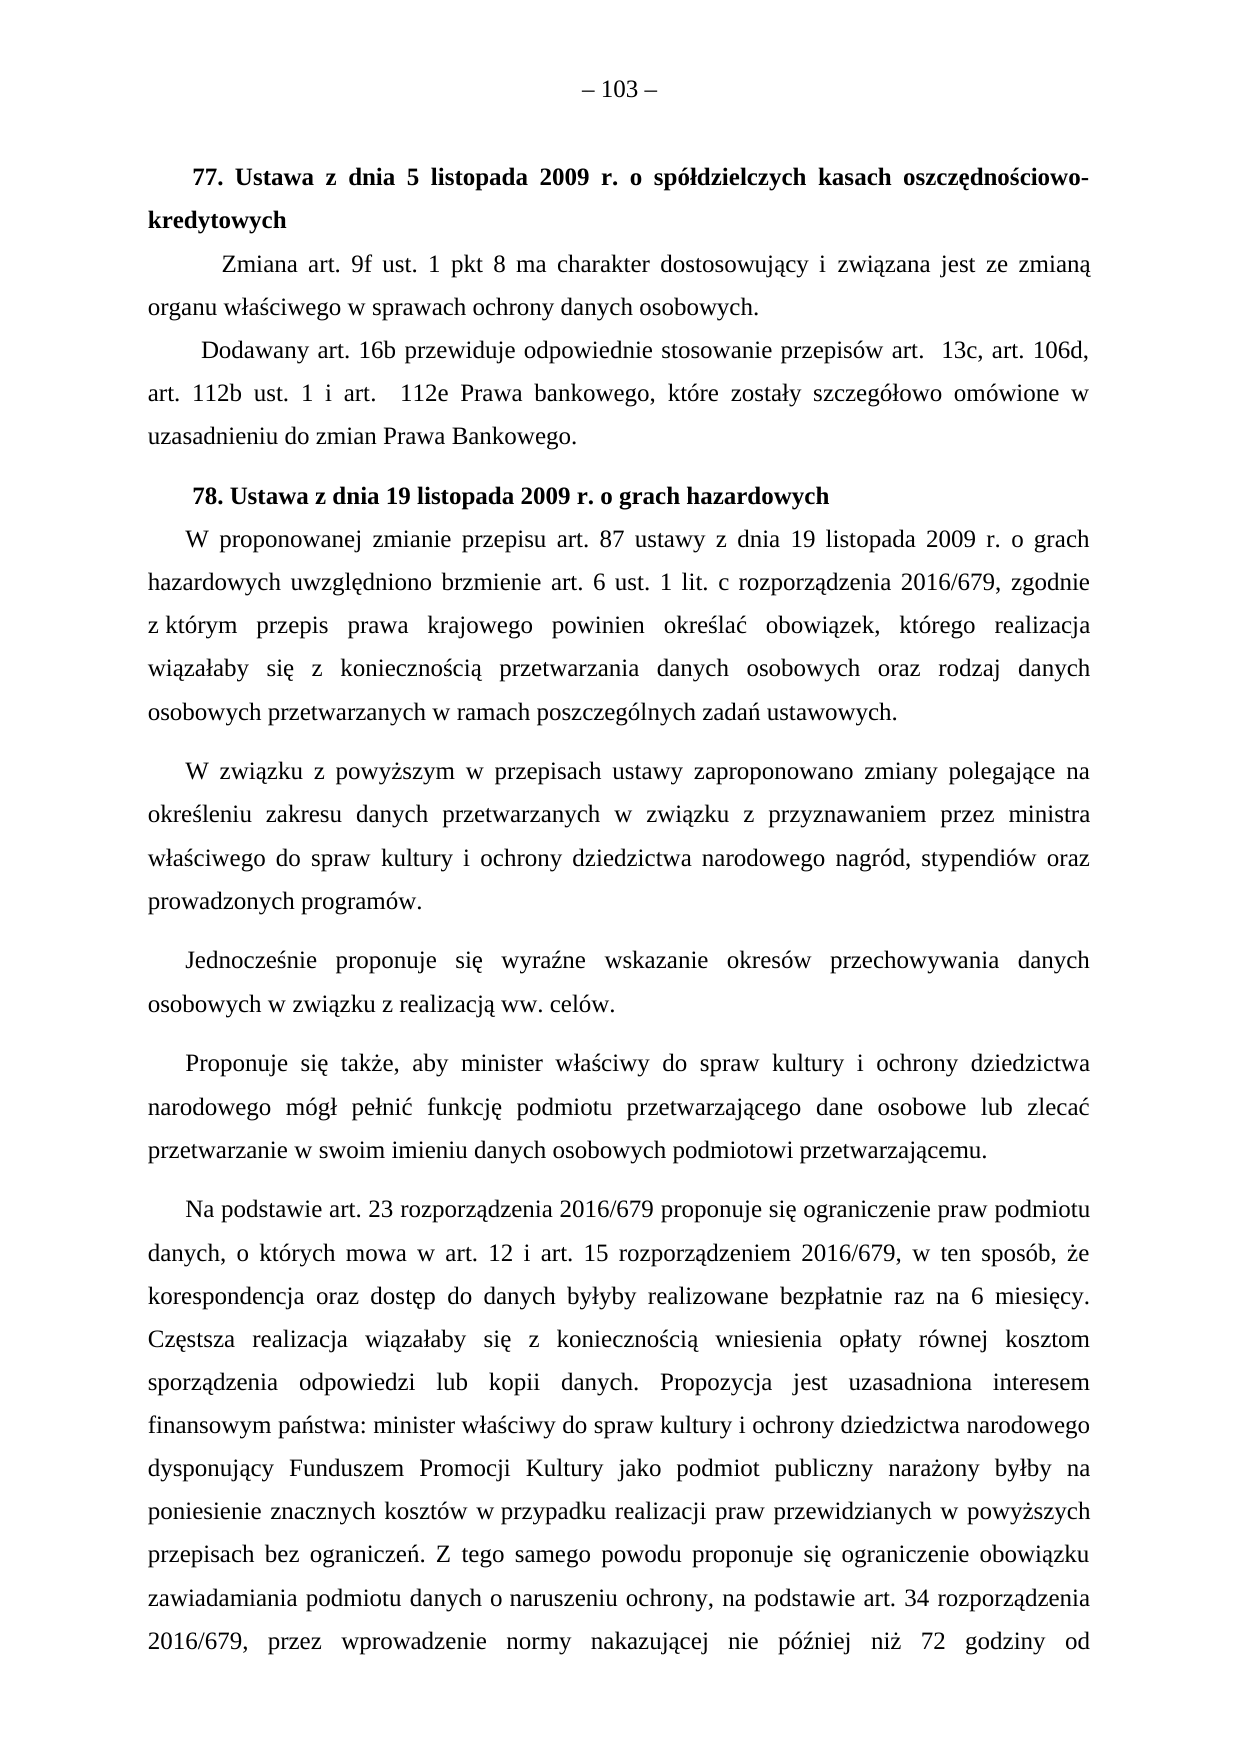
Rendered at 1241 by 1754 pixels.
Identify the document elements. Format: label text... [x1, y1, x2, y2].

text Jednocześnie proponuje się wyraźne wskazanie okresów przechowywania danych osobowych w związku z realizacją ww. celów. [148, 946, 1091, 1017]
text W proponowanej zmianie przepisu art. 87 ustawy z dnia 19 listopada 2009 r. o grach hazardowych uwzględniono brzmienie art. 6 ust. 1 lit. c rozporządzenia 2016/679, zgodnie z którym przepis prawa krajowego powinien określać obowiązek, którego realizacja wiązałaby się z koniecznością przetwarzania danych osobowych oraz rodzaj danych osobowych przetwarzanych w ramach poszczególnych zadań ustawowych. [148, 524, 1091, 725]
text 77. Ustawa z dnia 5 listopada 2009 r. o spółdzielczych kasach oszczędnościowo-kredytowych [148, 162, 1091, 234]
text W związku z powyższym w przepisach ustawy zaproponowano zmiany polegające na określeniu zakresu danych przetwarzanych w związku z przyznawaniem przez ministra właściwego do spraw kultury i ochrony dziedzictwa narodowego nagród, stypendiów oraz prowadzonych programów. [148, 756, 1091, 914]
text Dodawany art. 16b przewiduje odpowiednie stosowanie przepisów art. 13c, art. 106d, art. 112b ust. 1 i art. 112e Prawa bankowego, które zostały szczegółowo omówione w uzasadnieniu do zmian Prawa Bankowego. [148, 335, 1091, 450]
text Proponuje się także, aby minister właściwy do spraw kultury i ochrony dziedzictwa narodowego mógł pełnić funkcję podmiotu przetwarzającego dane osobowe lub zlecać przetwarzanie w swoim imieniu danych osobowych podmiotowi przetwarzającemu. [148, 1048, 1091, 1163]
text Na podstawie art. 23 rozporządzenia 2016/679 proponuje się ograniczenie praw podmiotu danych, o których mowa w art. 12 i art. 15 rozporządzeniem 2016/679, w ten sposób, że korespondencja oraz dostęp do danych byłyby realizowane bezpłatnie raz na 6 miesięcy. Częstsza realizacja wiązałaby się z koniecznością wniesienia opłaty równej kosztom sporządzenia odpowiedzi lub kopii danych. Propozycja jest uzasadniona interesem finansowym państwa: minister właściwy do spraw kultury i ochrony dziedzictwa narodowego dysponujący Funduszem Promocji Kultury jako podmiot publiczny narażony byłby na poniesienie znacznych kosztów w przypadku realizacji praw przewidzianych w powyższych przepisach bez ograniczeń. Z tego samego powodu proponuje się ograniczenie obowiązku zawiadamiania podmiotu danych o naruszeniu ochrony, na podstawie art. 34 rozporządzenia 2016/679, przez wprowadzenie normy nakazującej nie później niż 72 godziny od [148, 1194, 1091, 1654]
text 78. Ustawa z dnia 19 listopada 2009 r. o grach hazardowych [148, 481, 1091, 510]
text Zmiana art. 9f ust. 1 pkt 8 ma charakter dostosowujący i związana jest ze zmianą organu właściwego w sprawach ochrony danych osobowych. [148, 249, 1091, 321]
